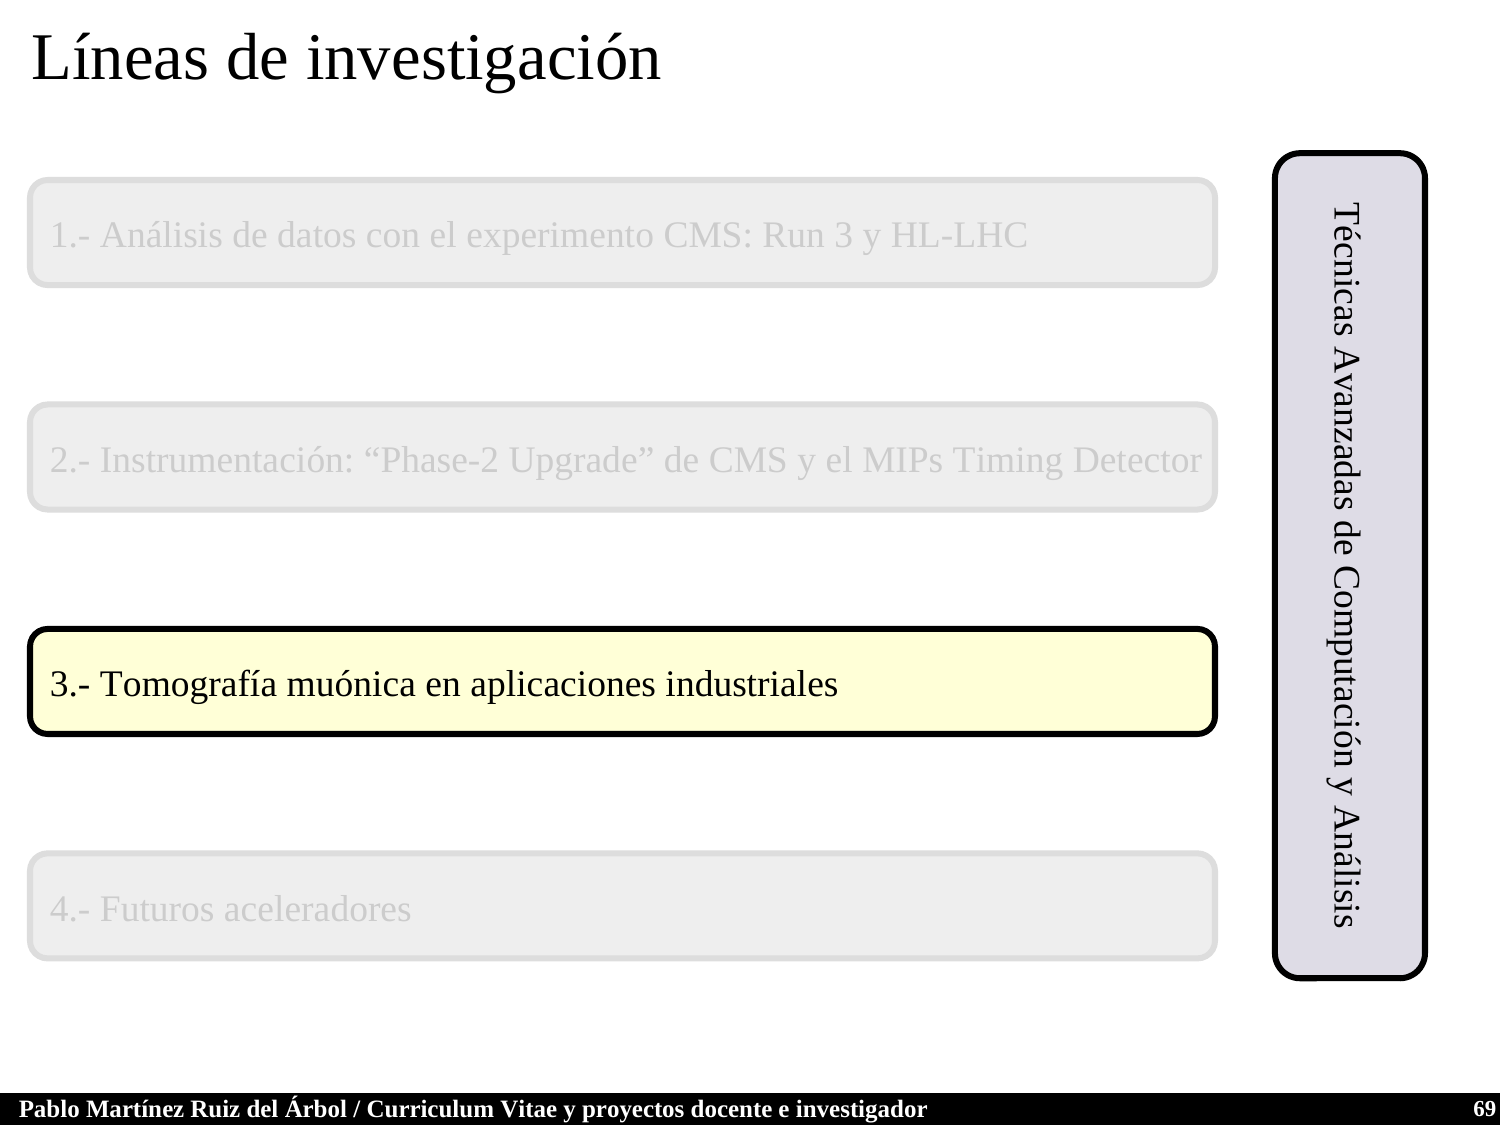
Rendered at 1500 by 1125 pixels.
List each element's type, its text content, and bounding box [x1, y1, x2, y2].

text_box 3.- Tomografía muónica en aplicaciones industriales [30, 628, 1216, 734]
text_box Líneas de investigación [0, 3, 721, 111]
text_box Técnicas Avanzadas de Computación y Análisis [1274, 153, 1426, 979]
text_box 2.- Instrumentación: “Phase-2 Upgrade” de CMS y el MIPs Timing Detector [30, 404, 1216, 510]
text_box 1.- Análisis de datos con el experimento CMS: Run 3 y HL-LHC [30, 179, 1216, 286]
text_box 4.- Futuros aceleradores [30, 853, 1216, 959]
